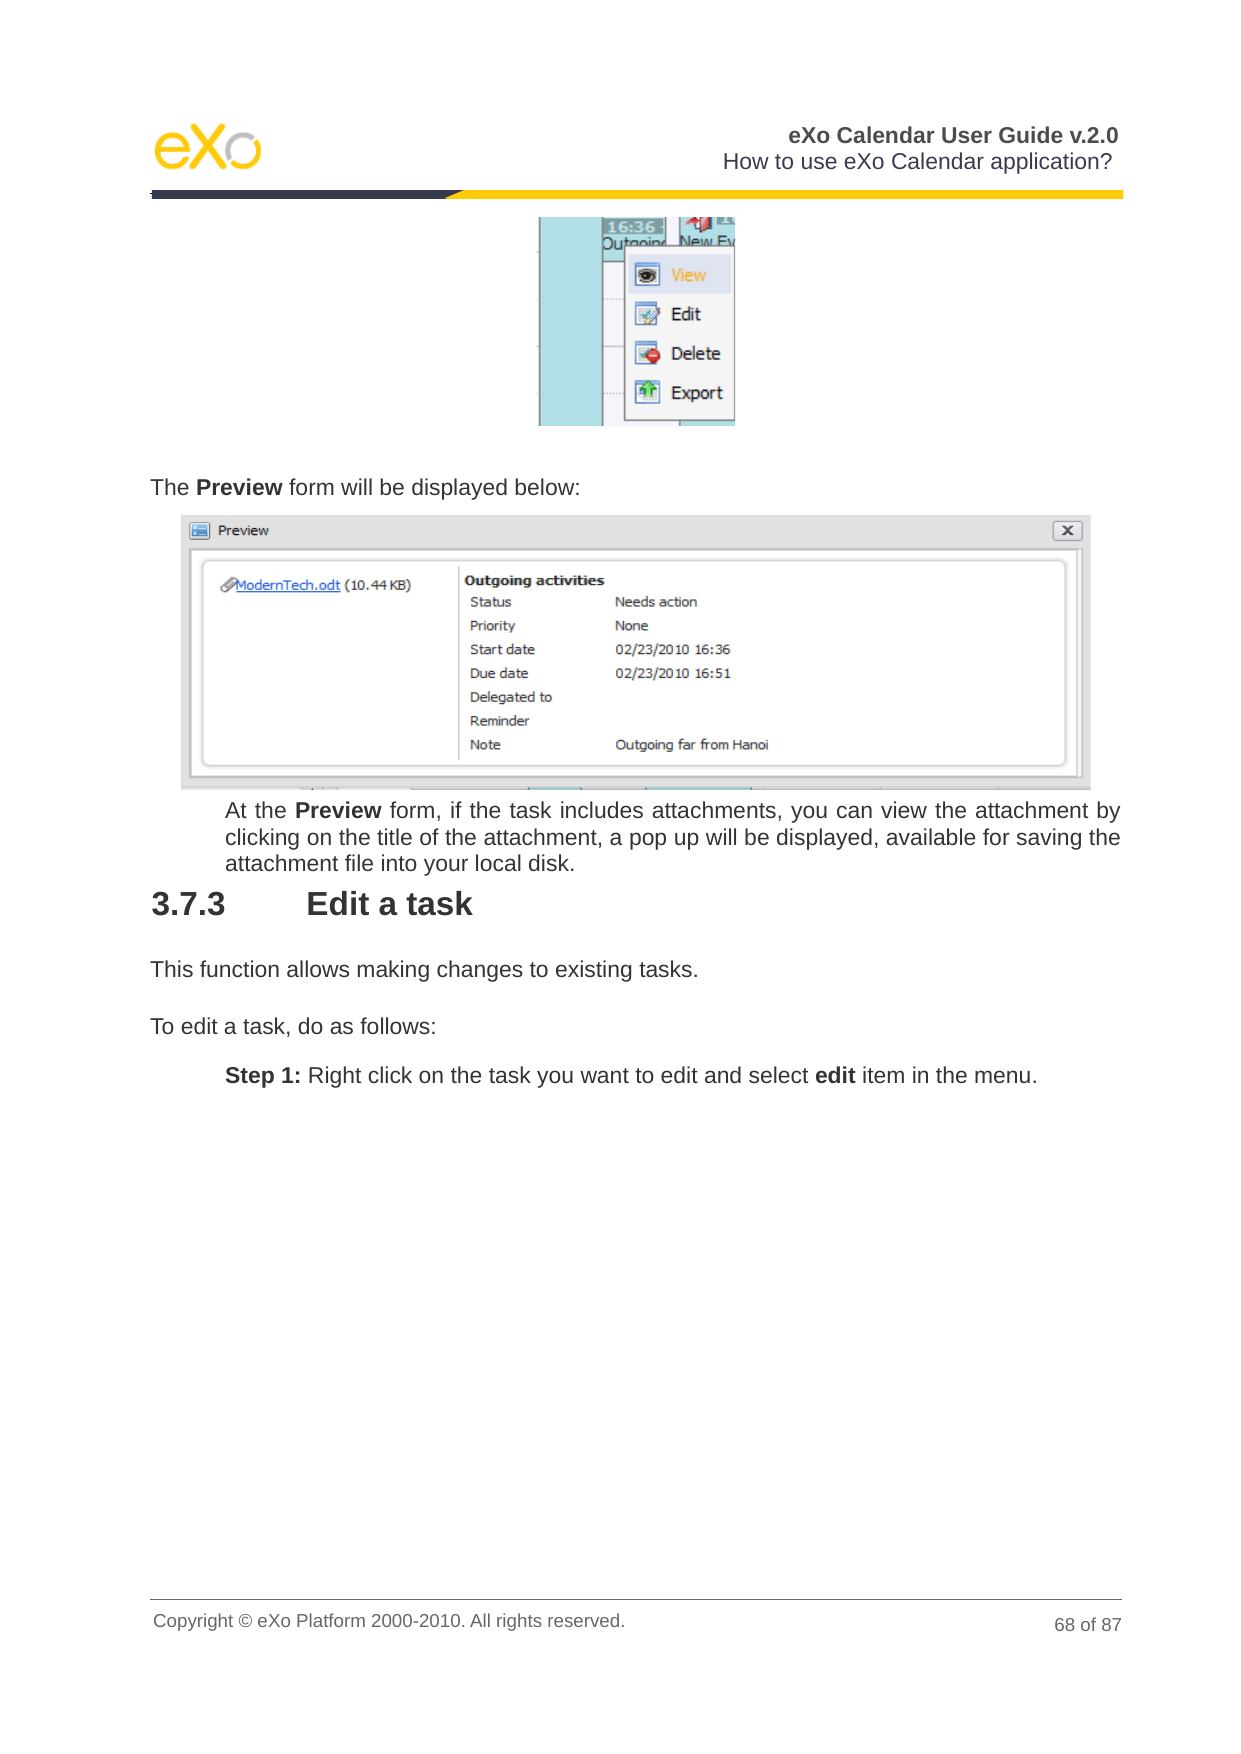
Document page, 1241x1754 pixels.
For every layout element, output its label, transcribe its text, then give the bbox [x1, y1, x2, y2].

text The Preview form will be displayed below: [150, 474, 1122, 501]
picture [155, 123, 262, 170]
list Step 1: Right click on the task you want to edit and select edit item in the menu. [187, 1062, 1122, 1088]
picture [181, 515, 1091, 790]
list To edit a task, do as follows: [112, 1013, 1122, 1039]
picture [151, 190, 1124, 199]
picture [536, 217, 736, 426]
subtitle Edit a task [150, 884, 1122, 922]
text This function allows making changes to existing tasks. [150, 956, 1122, 983]
list At the Preview form, if the task includes attachments, you can view the attachment by clicking on the title of the attachment, a pop up will be displayed, available for saving the attachment file into your local disk. [187, 790, 1122, 876]
